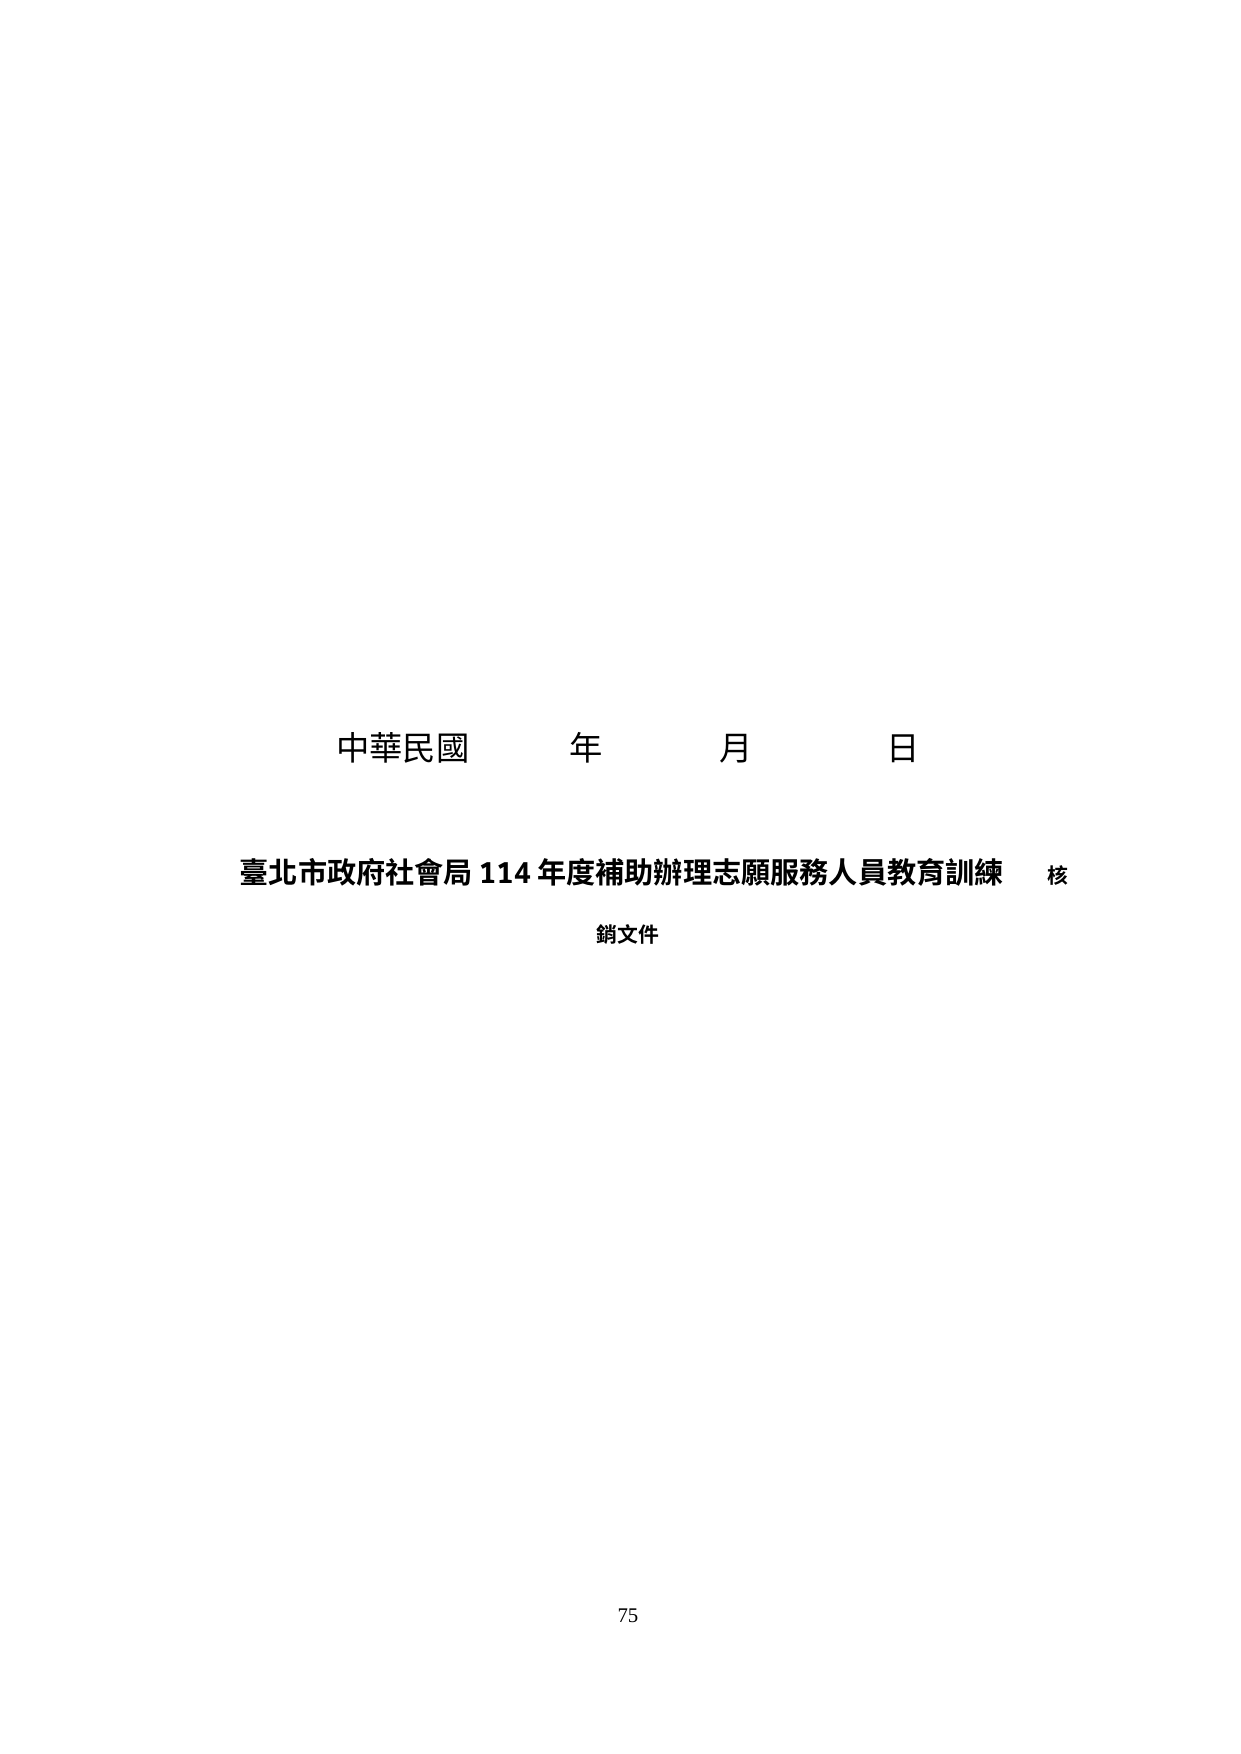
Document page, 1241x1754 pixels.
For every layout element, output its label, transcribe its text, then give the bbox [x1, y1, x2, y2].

text 臺北市政府社會局114年度補助辦理志願服務人員教育訓練 核銷文件 [177, 829, 1078, 954]
text 中華民國 年 月 日 [177, 704, 1078, 767]
